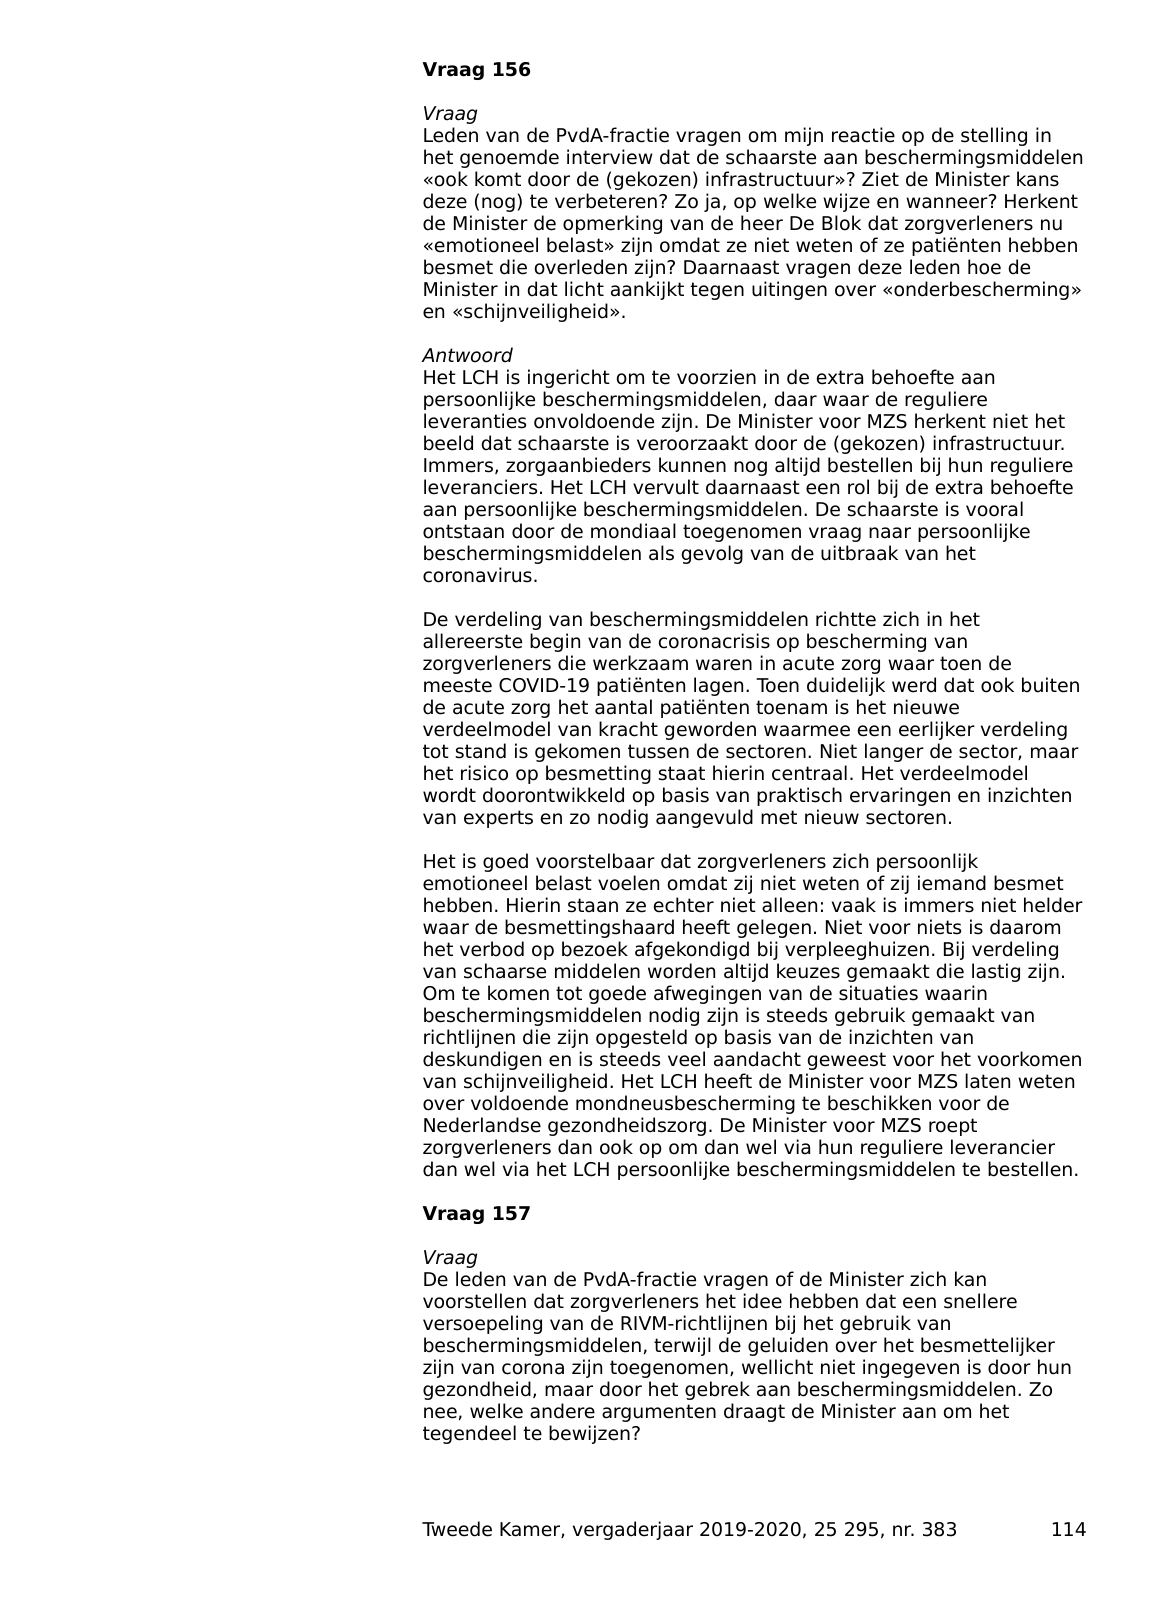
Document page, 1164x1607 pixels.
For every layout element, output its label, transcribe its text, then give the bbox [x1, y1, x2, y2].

subtitle Vraag 157 [422, 1203, 1087, 1225]
subtitle Vraag 156 [422, 59, 1087, 81]
subtitle Vraag [422, 103, 1087, 125]
text De verdeling van beschermingsmiddelen richtte zich in het allereerste begin van de coronacrisis op bescherming van zorgverleners die werkzaam waren in acute zorg waar toen de meeste COVID-19 patiënten lagen. Toen duidelijk werd dat ook buiten de acute zorg het aantal patiënten toenam is het nieuwe verdeelmodel van kracht geworden waarmee een eerlijker verdeling tot stand is gekomen tussen de sectoren. Niet langer de sector, maar het risico op besmetting staat hierin centraal. Het verdeelmodel wordt doorontwikkeld op basis van praktisch ervaringen en inzichten van experts en zo nodig aangevuld met nieuw sectoren. [422, 609, 1087, 829]
text Leden van de PvdA-fractie vragen om mijn reactie op de stelling in het genoemde interview dat de schaarste aan beschermingsmiddelen «ook komt door de (gekozen) infrastructuur»? Ziet de Minister kans deze (nog) te verbeteren? Zo ja, op welke wijze en wanneer? Herkent de Minister de opmerking van de heer De Blok dat zorgverleners nu «emotioneel belast» zijn omdat ze niet weten of ze patiënten hebben besmet die overleden zijn? Daarnaast vragen deze leden hoe de Minister in dat licht aankijkt tegen uitingen over «onderbescherming» en «schijnveiligheid». [422, 125, 1087, 323]
text Het LCH is ingericht om te voorzien in de extra behoefte aan persoonlijke beschermingsmiddelen, daar waar de reguliere leveranties onvoldoende zijn. De Minister voor MZS herkent niet het beeld dat schaarste is veroorzaakt door de (gekozen) infrastructuur. Immers, zorgaanbieders kunnen nog altijd bestellen bij hun reguliere leveranciers. Het LCH vervult daarnaast een rol bij de extra behoefte aan persoonlijke beschermingsmiddelen. De schaarste is vooral ontstaan door de mondiaal toegenomen vraag naar persoonlijke beschermingsmiddelen als gevolg van de uitbraak van het coronavirus. [422, 367, 1087, 587]
text Het is goed voorstelbaar dat zorgverleners zich persoonlijk emotioneel belast voelen omdat zij niet weten of zij iemand besmet hebben. Hierin staan ze echter niet alleen: vaak is immers niet helder waar de besmettingshaard heeft gelegen. Niet voor niets is daarom het verbod op bezoek afgekondigd bij verpleeghuizen. Bij verdeling van schaarse middelen worden altijd keuzes gemaakt die lastig zijn. Om te komen tot goede afwegingen van de situaties waarin beschermingsmiddelen nodig zijn is steeds gebruik gemaakt van richtlijnen die zijn opgesteld op basis van de inzichten van deskundigen en is steeds veel aandacht geweest voor het voorkomen van schijnveiligheid. Het LCH heeft de Minister voor MZS laten weten over voldoende mondneusbescherming te beschikken voor de Nederlandse gezondheidszorg. De Minister voor MZS roept zorgverleners dan ook op om dan wel via hun reguliere leverancier dan wel via het LCH persoonlijke beschermingsmiddelen te bestellen. [422, 851, 1087, 1181]
text De leden van de PvdA-fractie vragen of de Minister zich kan voorstellen dat zorgverleners het idee hebben dat een snellere versoepeling van de RIVM-richtlijnen bij het gebruik van beschermingsmiddelen, terwijl de geluiden over het besmettelijker zijn van corona zijn toegenomen, wellicht niet ingegeven is door hun gezondheid, maar door het gebrek aan beschermingsmiddelen. Zo nee, welke andere argumenten draagt de Minister aan om het tegendeel te bewijzen? [422, 1269, 1087, 1445]
subtitle Antwoord [422, 345, 1087, 367]
subtitle Vraag [422, 1247, 1087, 1269]
